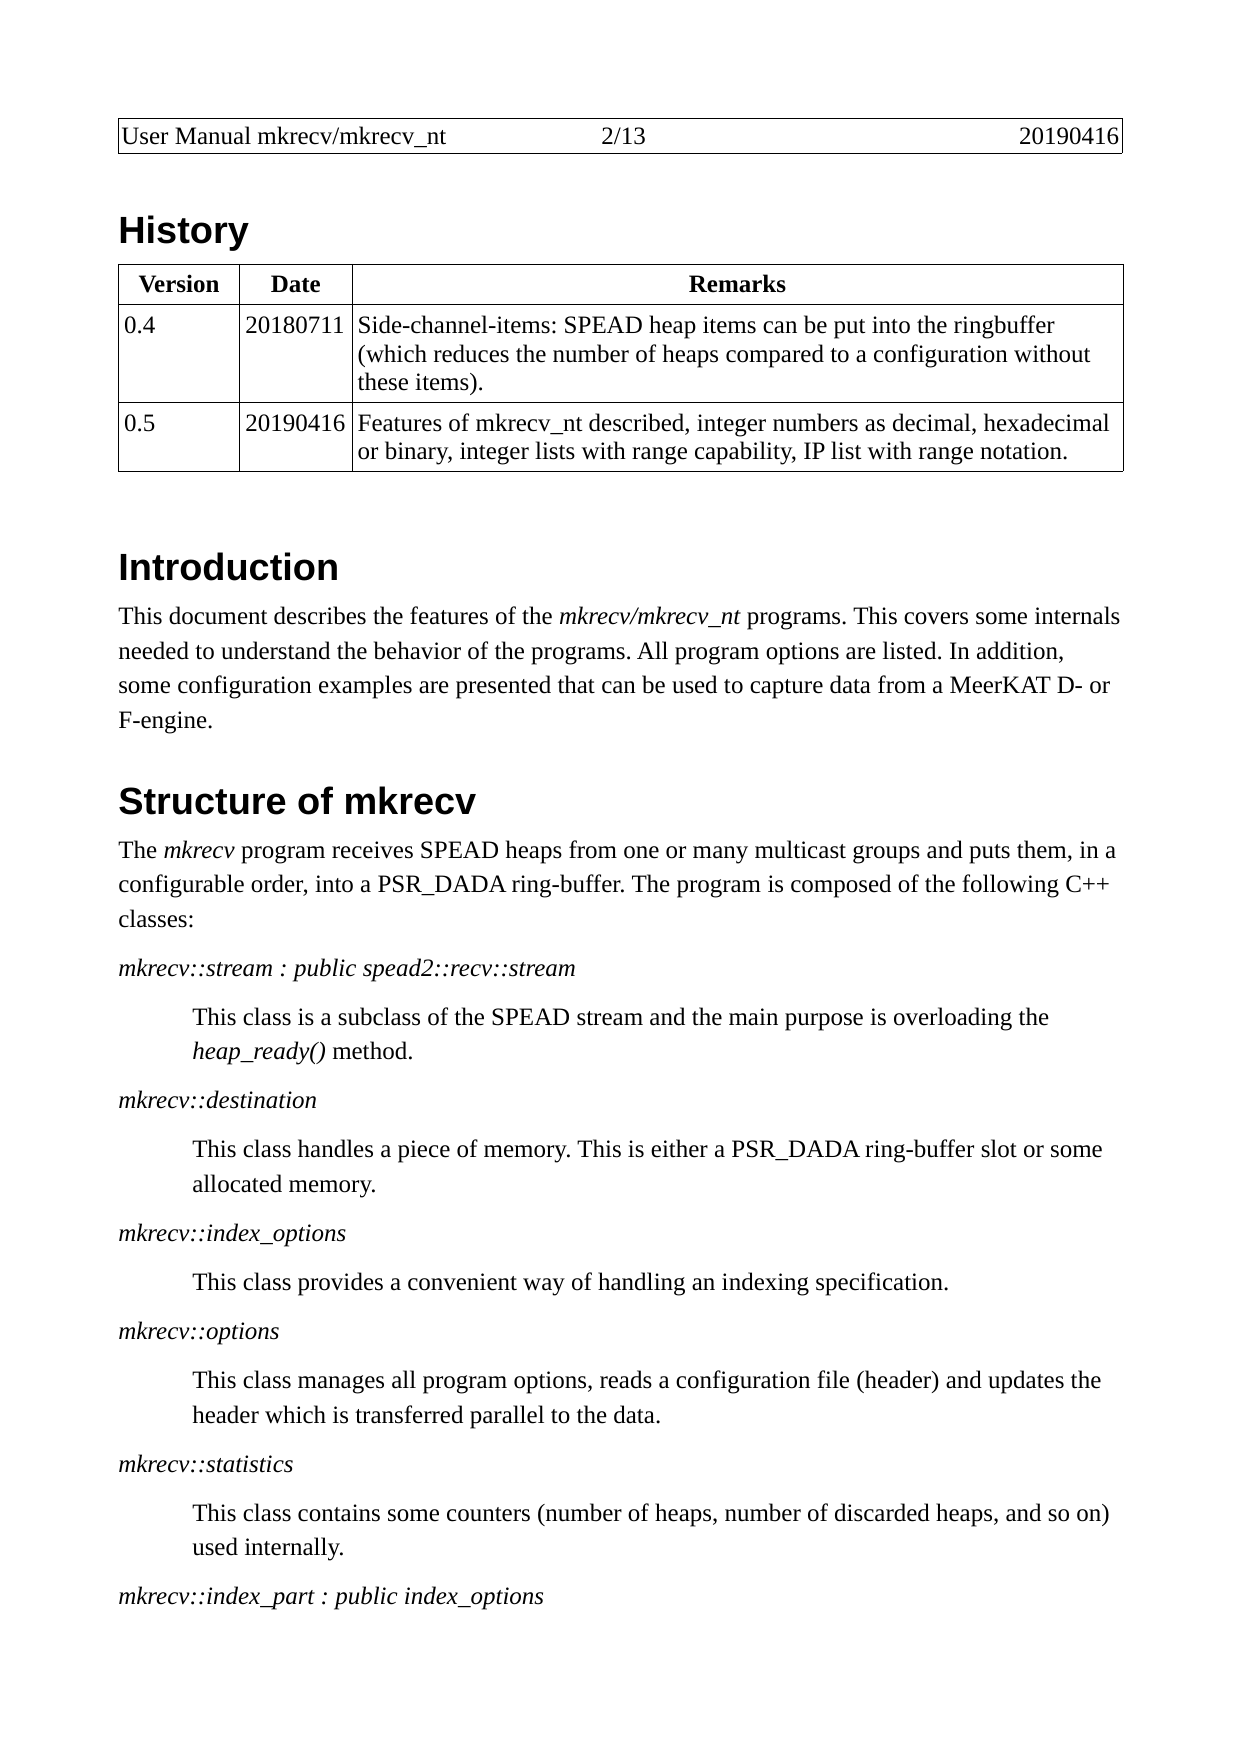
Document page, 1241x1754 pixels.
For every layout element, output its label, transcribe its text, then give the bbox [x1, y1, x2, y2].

table_header Remarks [353, 265, 1123, 304]
text mkrecv::destination [118, 1086, 1122, 1114]
table_cell Features of mkrecv_nt described, integer numbers as decimal, hexadecimal or binary, integer lists with range capability, IP list with range notation. [353, 403, 1123, 471]
subtitle Structure of mkrecv [118, 779, 1122, 822]
subtitle History [118, 208, 1122, 251]
text mkrecv::index_part : public index_options [118, 1581, 1122, 1610]
table_cell 20190416 [240, 403, 352, 471]
table_cell 0.4 [119, 305, 239, 402]
table_cell Side-channel-items: SPEAD heap items can be put into the ringbuffer (which reduces the number of heaps compared to a configuration without these items). [353, 305, 1123, 402]
subtitle Introduction [118, 545, 1122, 589]
text mkrecv::options [118, 1316, 1122, 1345]
text mkrecv::statistics [118, 1449, 1122, 1478]
text This class contains some counters (number of heaps, number of discarded heaps, and so on) used internally. [192, 1498, 1122, 1561]
text This class manages all program options, reads a configuration file (header) and updates the header which is transferred parallel to the data. [192, 1365, 1122, 1428]
text This document describes the features of the mkrecv/mkrecv_nt programs. This covers some internals needed to understand the behavior of the programs. All program options are listed. In addition, some configuration examples are presented that can be used to capture data from a MeerKAT D- or F-engine. [118, 601, 1122, 733]
text This class provides a convenient way of handling an indexing specification. [192, 1267, 1122, 1296]
text This class is a subclass of the SPEAD stream and the main purpose is overloading the heap_ready() method. [192, 1002, 1122, 1065]
text The mkrecv program receives SPEAD heaps from one or many multicast groups and puts them, in a configurable order, into a PSR_DADA ring-buffer. The program is composed of the following C++ classes: [118, 835, 1122, 933]
table_header Date [240, 265, 352, 304]
table_cell 20180711 [240, 305, 352, 402]
table_header Version [119, 265, 239, 304]
text This class handles a piece of memory. This is either a PSR_DADA ring-buffer slot or some allocated memory. [192, 1134, 1122, 1198]
table_cell 0.5 [119, 403, 239, 471]
text mkrecv::stream : public spead2::recv::stream [118, 953, 1122, 982]
text mkrecv::index_options [118, 1218, 1122, 1247]
